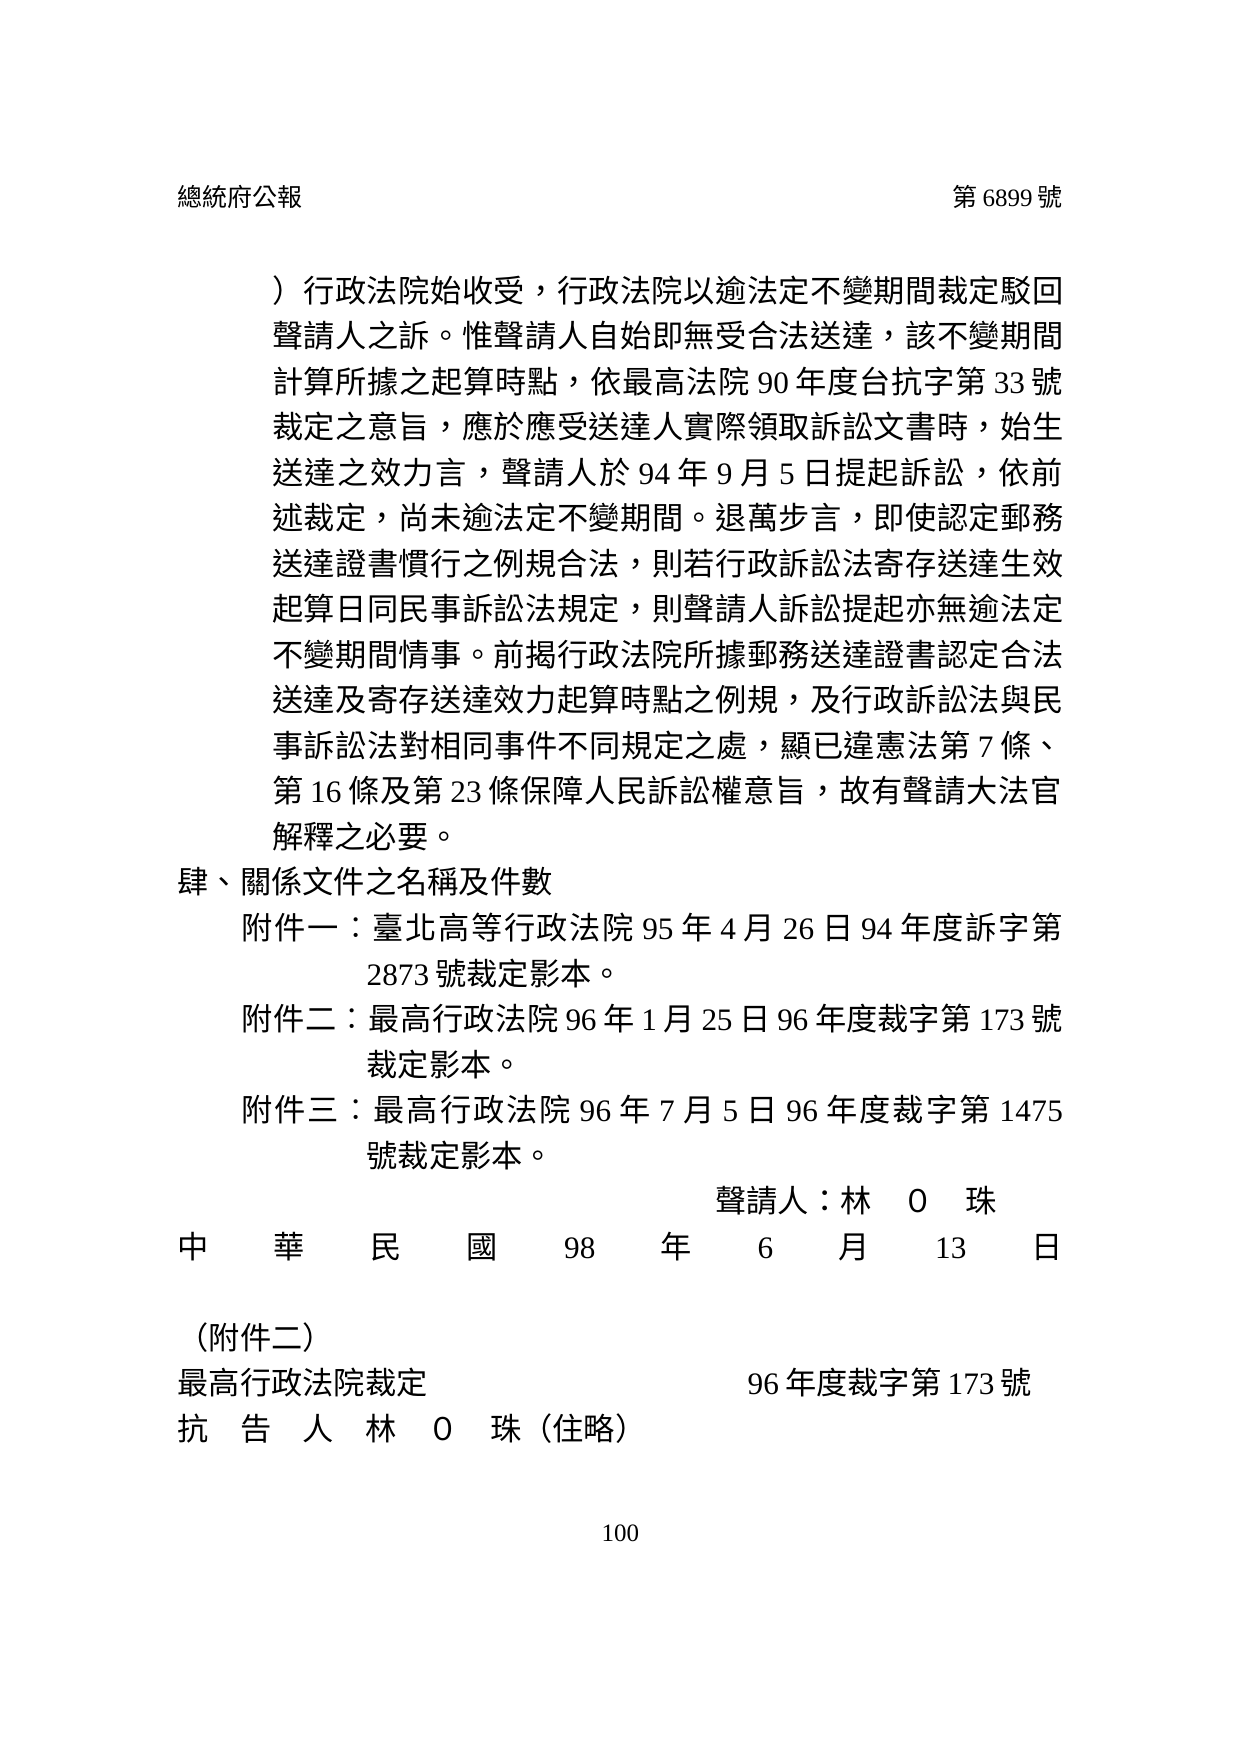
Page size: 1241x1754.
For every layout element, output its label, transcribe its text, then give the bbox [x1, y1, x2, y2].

text 肆、關係文件之名稱及件數 [177, 858, 1063, 903]
text （附件二） [177, 1313, 1063, 1358]
text 附件三︰最高行政法院96年7月5日96年度裁字第1475號裁定影本。 [241, 1085, 1063, 1176]
text 附件二︰最高行政法院96年1月25日96年度裁字第173號裁定影本。 [241, 994, 1063, 1085]
text ）行政法院始收受，行政法院以逾法定不變期間裁定駁回聲請人之訴。惟聲請人自始即無受合法送達，該不變期間計算所據之起算時點，依最高法院90年度台抗字第33號裁定之意旨，應於應受送達人實際領取訴訟文書時，始生送達之效力言，聲請人於94年9月5日提起訴訟，依前述裁定，尚未逾法定不變期間。退萬步言，即使認定郵務送達證書慣行之例規合法，則若行政訴訟法寄存送達生效起算日同民事訴訟法規定，則聲請人訴訟提起亦無逾法定不變期間情事。前揭行政法院所據郵務送達證書認定合法送達及寄存送達效力起算時點之例規，及行政訴訟法與民事訴訟法對相同事件不同規定之處，顯已違憲法第7條、第16條及第23條保障人民訴訟權意旨，故有聲請大法官解釋之必要。 [209, 266, 1063, 858]
text 抗 告 人 林 ０ 珠（住略） [177, 1404, 1063, 1449]
text 聲請人：林 ０ 珠 [177, 1176, 996, 1222]
text 中 華 民 國 98 年 6 月 13 日 [177, 1222, 1063, 1267]
text 最高行政法院裁定 96年度裁字第173號 [177, 1358, 1063, 1404]
text 附件一︰臺北高等行政法院95年4月26日94年度訴字第2873號裁定影本。 [241, 903, 1063, 994]
